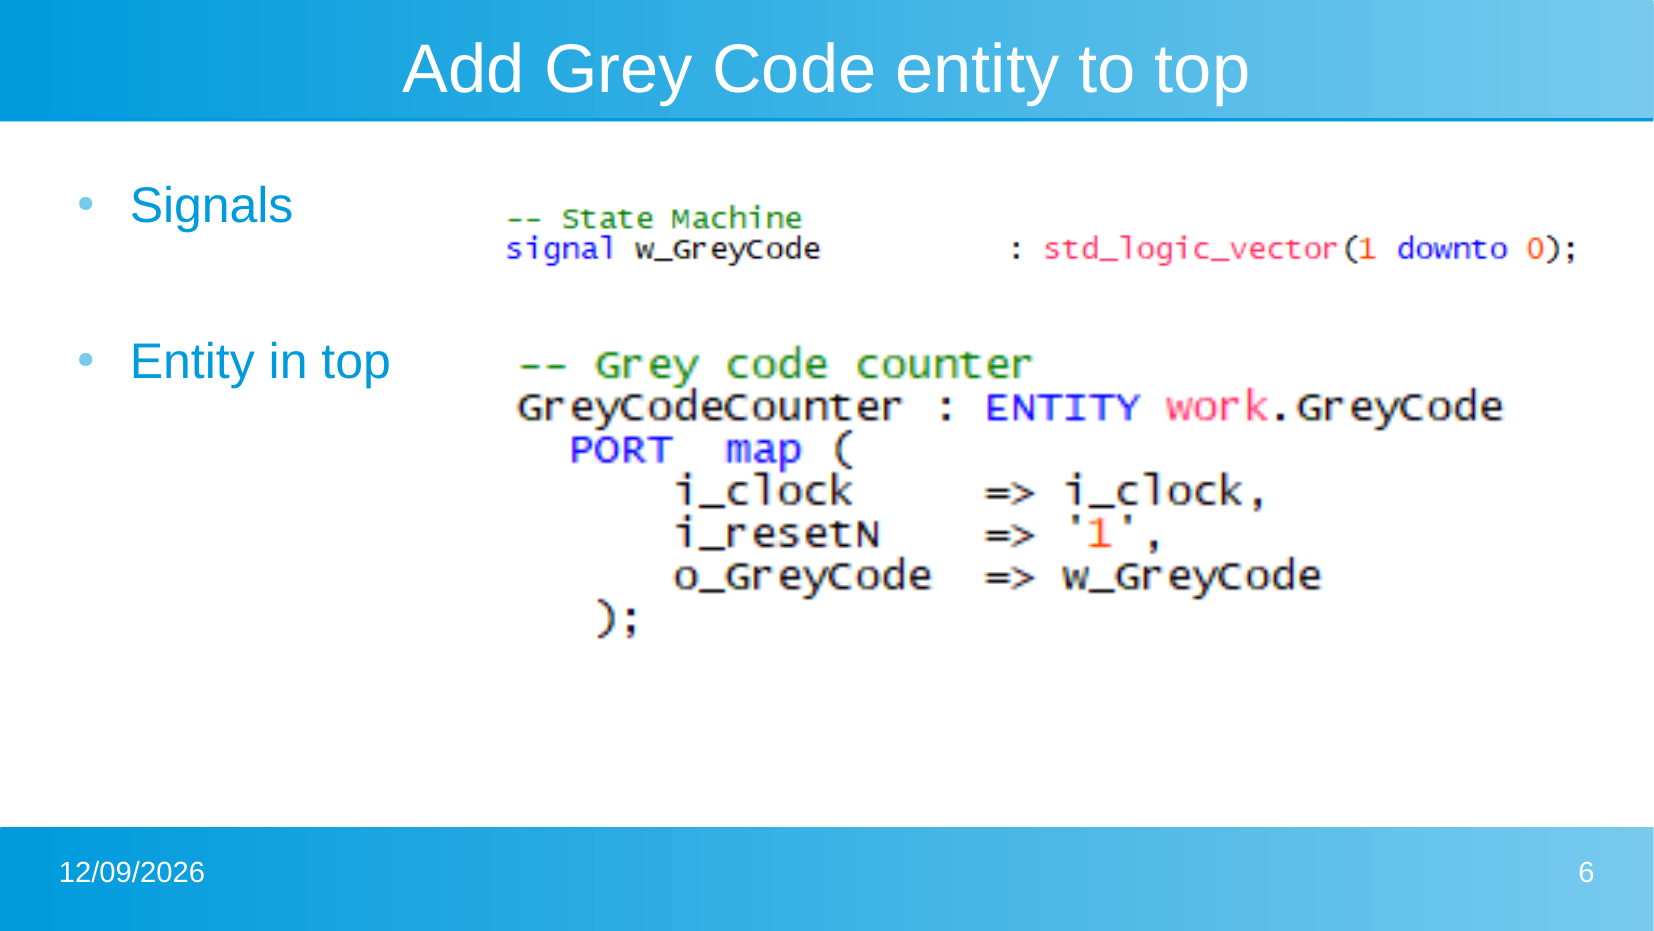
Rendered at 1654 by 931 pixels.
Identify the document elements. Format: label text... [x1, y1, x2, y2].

list Signals Entity in top [59, 177, 488, 768]
picture [489, 337, 1538, 676]
picture [490, 187, 1613, 292]
title Add Grey Code entity to top [59, 29, 1595, 108]
